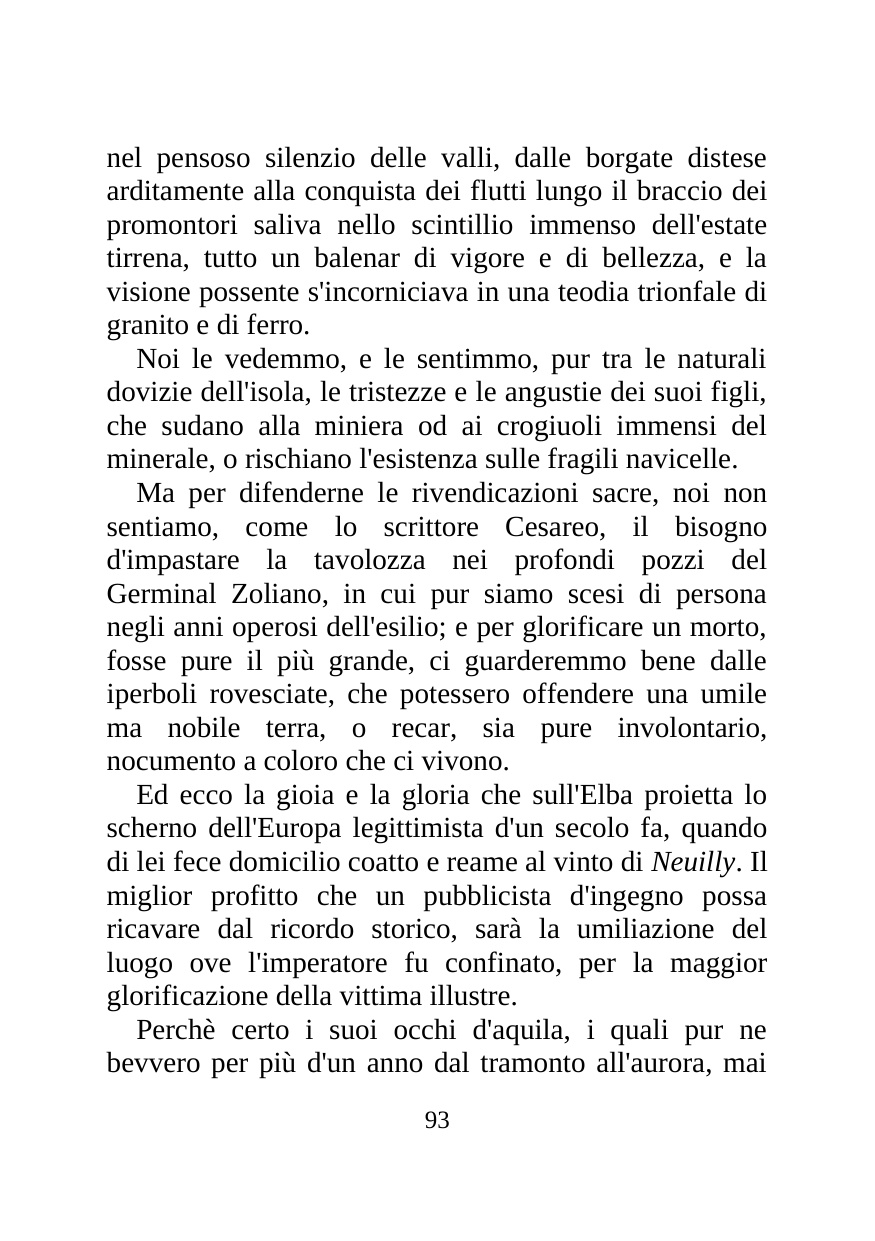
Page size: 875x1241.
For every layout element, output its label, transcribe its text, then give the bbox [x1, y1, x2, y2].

text Perchè certo i suoi occhi d'aquila, i quali pur ne bevvero per più d'un anno dal tramonto all'aurora, mai [106, 1012, 768, 1079]
text Noi le vedemmo, e le sentimmo, pur tra le naturali dovizie dell'isola, le tristezze e le angustie dei suoi figli, che sudano alla miniera od ai crogiuoli immensi del minerale, o rischiano l'esistenza sulle fragili navicelle. [106, 341, 768, 475]
text nel pensoso silenzio delle valli, dalle borgate distese arditamente alla conquista dei flutti lungo il braccio dei promontori saliva nello scintillio immenso dell'estate tirrena, tutto un balenar di vigore e di bellezza, e la visione possente s'incorniciava in una teodia trionfale di granito e di ferro. [106, 140, 768, 341]
text Ed ecco la gioia e la gloria che sull'Elba proietta lo scherno dell'Europa legittimista d'un secolo fa, quando di lei fece domicilio coatto e reame al vinto di Neuilly. Il miglior profitto che un pubblicista d'ingegno possa ricavare dal ricordo storico, sarà la umiliazione del luogo ove l'imperatore fu confinato, per la maggior glorificazione della vittima illustre. [106, 777, 768, 1012]
text Ma per difenderne le rivendicazioni sacre, noi non sentiamo, come lo scrittore Cesareo, il bisogno d'impastare la tavolozza nei profondi pozzi del Germinal Zoliano, in cui pur siamo scesi di persona negli anni operosi dell'esilio; e per glorificare un morto, fosse pure il più grande, ci guarderemmo bene dalle iperboli rovesciate, che potessero offendere una umile ma nobile terra, o recar, sia pure involontario, nocumento a coloro che ci vivono. [106, 475, 768, 777]
